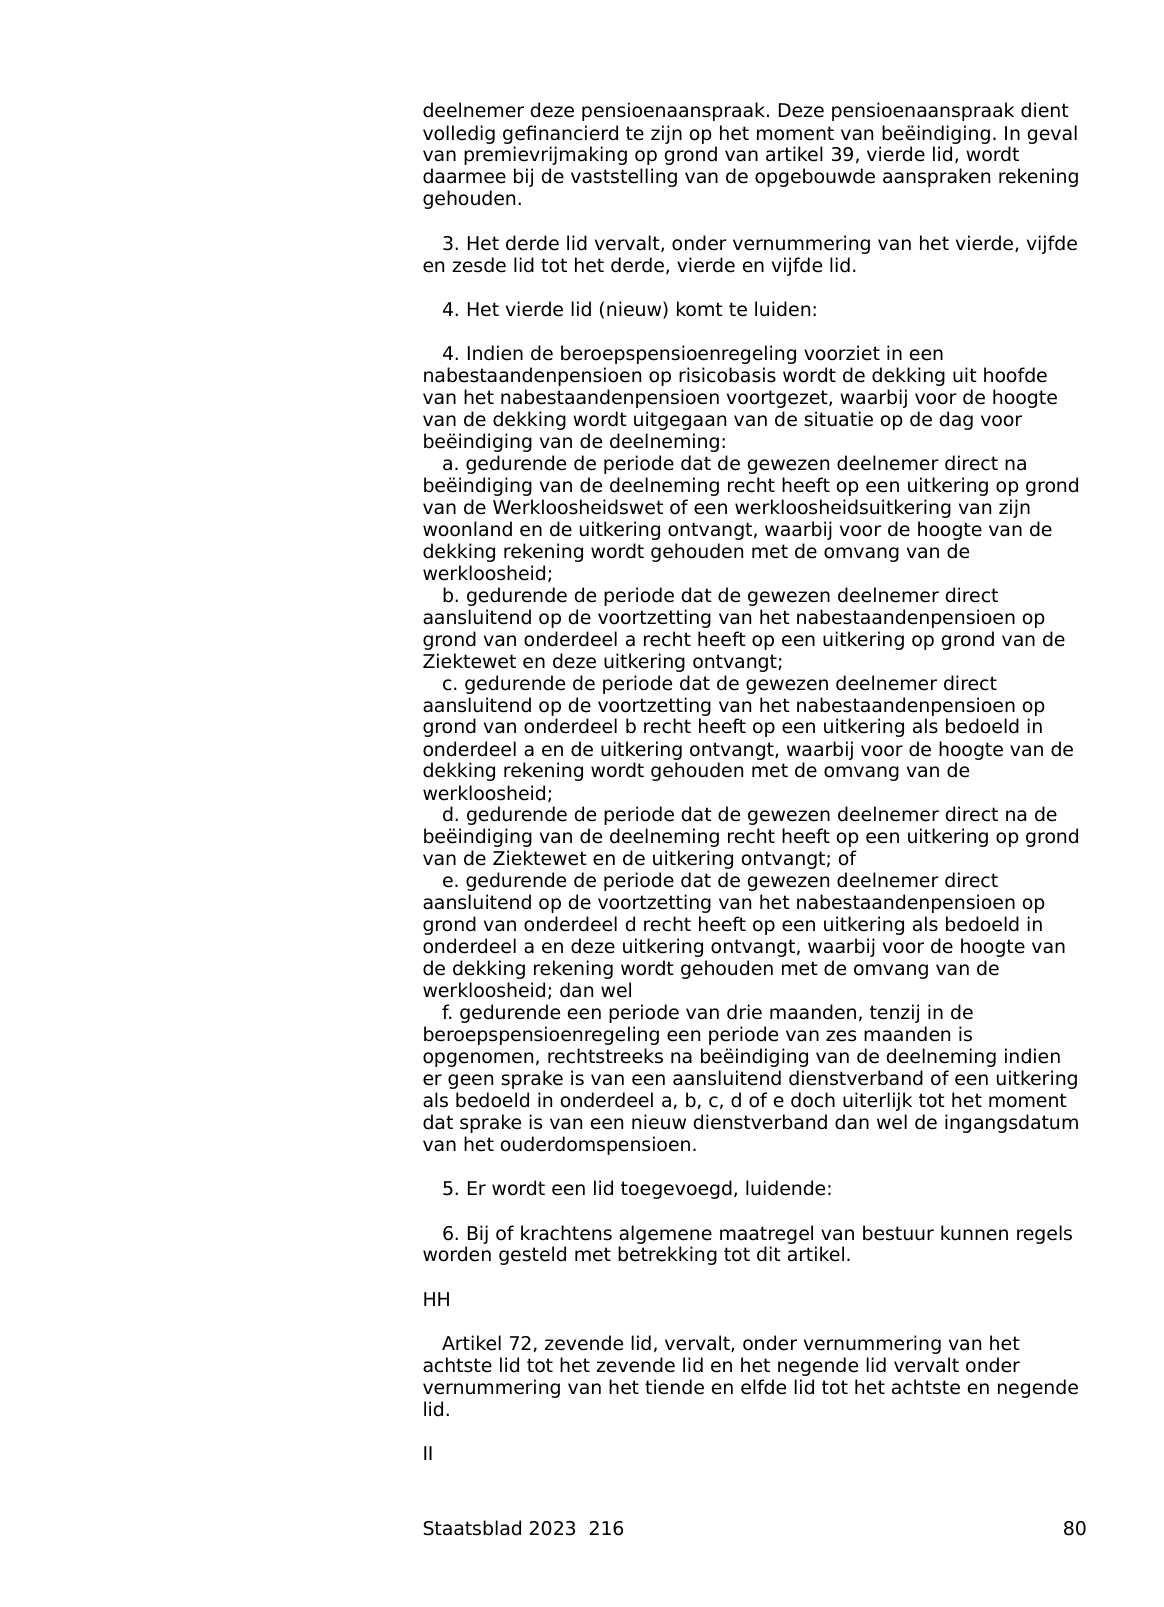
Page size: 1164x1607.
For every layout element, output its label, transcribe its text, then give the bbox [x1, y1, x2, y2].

text 3. Het derde lid vervalt, onder vernummering van het vierde, vijfde en zesde lid tot het derde, vierde en vijfde lid. [422, 232, 1087, 276]
text c. gedurende de periode dat de gewezen deelnemer direct aansluitend op de voortzetting van het nabestaandenpensioen op grond van onderdeel b recht heeft op een uitkering als bedoeld in onderdeel a en de uitkering ontvangt, waarbij voor de hoogte van de dekking rekening wordt gehouden met de omvang van de werkloosheid; [422, 672, 1087, 804]
text 4. Het vierde lid (nieuw) komt te luiden: [422, 299, 1087, 321]
text b. gedurende de periode dat de gewezen deelnemer direct aansluitend op de voortzetting van het nabestaandenpensioen op grond van onderdeel a recht heeft op een uitkering op grond van de Ziektewet en deze uitkering ontvangt; [422, 584, 1087, 672]
text Artikel 72, zevende lid, vervalt, onder vernummering van het achtste lid tot het zevende lid en het negende lid vervalt onder vernummering van het tiende en elfde lid tot het achtste en negende lid. [422, 1333, 1087, 1421]
text e. gedurende de periode dat de gewezen deelnemer direct aansluitend op de voortzetting van het nabestaandenpensioen op grond van onderdeel d recht heeft op een uitkering als bedoeld in onderdeel a en deze uitkering ontvangt, waarbij voor de hoogte van de dekking rekening wordt gehouden met de omvang van de werkloosheid; dan wel [422, 870, 1087, 1002]
text 5. Er wordt een lid toegevoegd, luidende: [422, 1178, 1087, 1200]
text d. gedurende de periode dat de gewezen deelnemer direct na de beëindiging van de deelneming recht heeft op een uitkering op grond van de Ziektewet en de uitkering ontvangt; of [422, 804, 1087, 870]
text HH [422, 1288, 1087, 1311]
text II [422, 1443, 1087, 1465]
text 6. Bij of krachtens algemene maatregel van bestuur kunnen regels worden gesteld met betrekking tot dit artikel. [422, 1222, 1087, 1266]
text deelnemer deze pensioenaanspraak. Deze pensioenaanspraak dient volledig gefinancierd te zijn op het moment van beëindiging. In geval van premievrijmaking op grond van artikel 39, vierde lid, wordt daarmee bij de vaststelling van de opgebouwde aanspraken rekening gehouden. [422, 100, 1087, 210]
text 4. Indien de beroepspensioenregeling voorziet in een nabestaandenpensioen op risicobasis wordt de dekking uit hoofde van het nabestaandenpensioen voortgezet, waarbij voor de hoogte van de dekking wordt uitgegaan van de situatie op de dag voor beëindiging van de deelneming: [422, 343, 1087, 453]
text a. gedurende de periode dat de gewezen deelnemer direct na beëindiging van de deelneming recht heeft op een uitkering op grond van de Werkloosheidswet of een werkloosheidsuitkering van zijn woonland en de uitkering ontvangt, waarbij voor de hoogte van de dekking rekening wordt gehouden met de omvang van de werkloosheid; [422, 453, 1087, 584]
text f. gedurende een periode van drie maanden, tenzij in de beroepspensioenregeling een periode van zes maanden is opgenomen, rechtstreeks na beëindiging van de deelneming indien er geen sprake is van een aansluitend dienstverband of een uitkering als bedoeld in onderdeel a, b, c, d of e doch uiterlijk tot het moment dat sprake is van een nieuw dienstverband dan wel de ingangsdatum van het ouderdomspensioen. [422, 1002, 1087, 1156]
